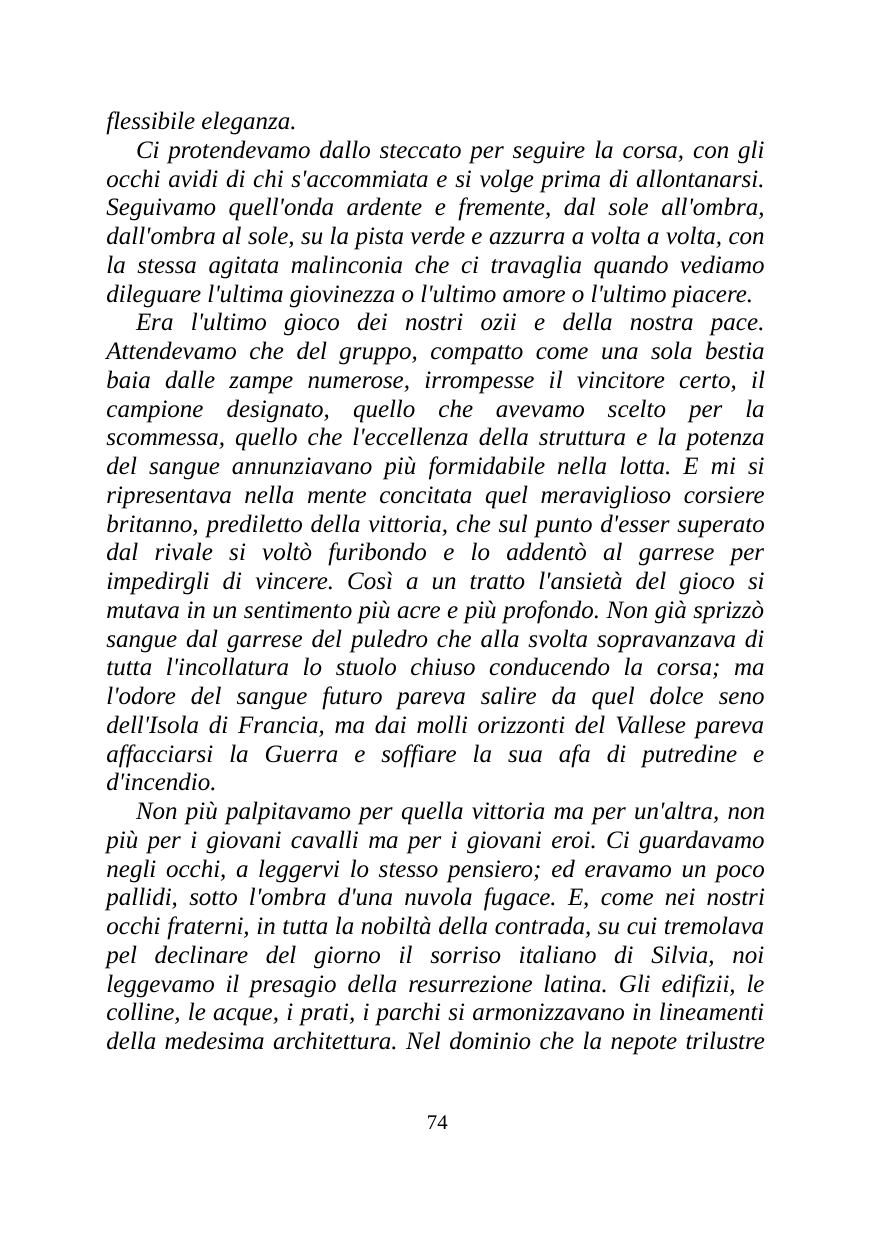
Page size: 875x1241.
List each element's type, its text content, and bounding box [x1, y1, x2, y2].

text flessibile eleganza. [106, 106, 768, 135]
text Ci protendevamo dallo steccato per seguire la corsa, con gli occhi avidi di chi s'accommiata e si volge prima di allontanarsi. Seguivamo quell'onda ardente e fremente, dal sole all'ombra, dall'ombra al sole, su la pista verde e azzurra a volta a volta, con la stessa agitata malinconia che ci travaglia quando vediamo dileguare l'ultima giovinezza o l'ultimo amore o l'ultimo piacere. [106, 135, 768, 307]
text Non più palpitavamo per quella vittoria ma per un'altra, non più per i giovani cavalli ma per i giovani eroi. Ci guardavamo negli occhi, a leggervi lo stesso pensiero; ed eravamo un poco pallidi, sotto l'ombra d'una nuvola fugace. E, come nei nostri occhi fraterni, in tutta la nobiltà della contrada, su cui tremolava pel declinare del giorno il sorriso italiano di Silvia, noi leggevamo il presagio della resurrezione latina. Gli edifizii, le colline, le acque, i prati, i parchi si armonizzavano in lineamenti della medesima architettura. Nel dominio che la nepote trilustre [106, 796, 768, 1055]
text Era l'ultimo gioco dei nostri ozii e della nostra pace. Attendevamo che del gruppo, compatto come una sola bestia baia dalle zampe numerose, irrompesse il vincitore certo, il campione designato, quello che avevamo scelto per la scommessa, quello che l'eccellenza della struttura e la potenza del sangue annunziavano più formidabile nella lotta. E mi si ripresentava nella mente concitata quel meraviglioso corsiere britanno, prediletto della vittoria, che sul punto d'esser superato dal rivale si voltò furibondo e lo addentò al garrese per impedirgli di vincere. Così a un tratto l'ansietà del gioco si mutava in un sentimento più acre e più profondo. Non già sprizzò sangue dal garrese del puledro che alla svolta sopravanzava di tutta l'incollatura lo stuolo chiuso conducendo la corsa; ma l'odore del sangue futuro pareva salire da quel dolce seno dell'Isola di Francia, ma dai molli orizzonti del Vallese pareva affacciarsi la Guerra e soffiare la sua afa di putredine e d'incendio. [106, 307, 768, 796]
